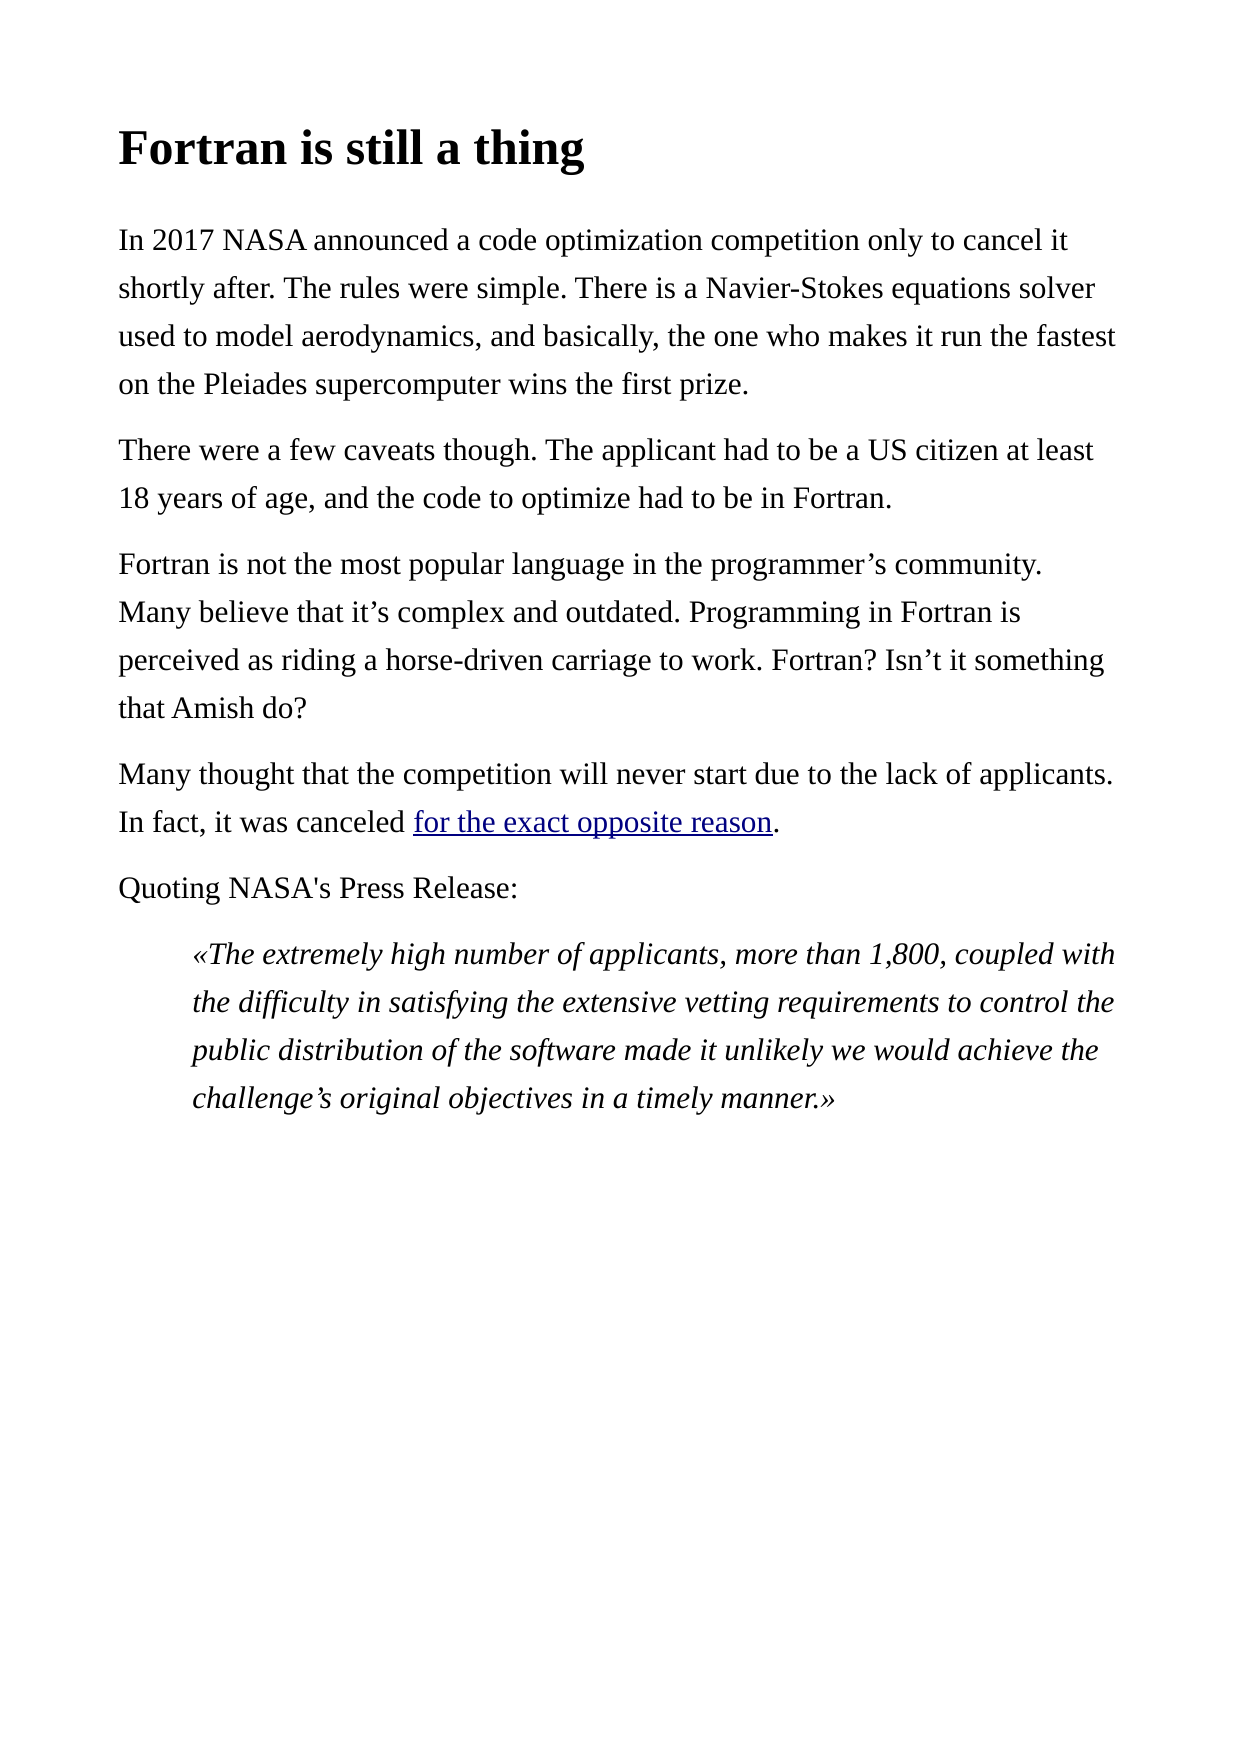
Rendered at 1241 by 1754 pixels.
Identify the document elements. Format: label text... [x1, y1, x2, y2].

text «The extremely high number of applicants, more than 1,800, coupled with the difficulty in satisfying the extensive vetting requirements to control the public distribution of the software made it unlikely we would achieve the challenge’s original objectives in a timely manner.» [192, 926, 1122, 1118]
text In 2017 NASA announced a code optimization competition only to cancel it shortly after. The rules were simple. There is a Navier-Stokes equations solver used to model aerodynamics, and basically, the one who makes it run the fastest on the Pleiades supercomputer wins the first prize. [118, 212, 1122, 404]
text Quoting NASA's Press Release: [118, 860, 1122, 908]
text Fortran is not the most popular language in the programmer’s community. Many believe that it’s complex and outdated. Programming in Fortran is perceived as riding a horse-driven carriage to work. Fortran? Isn’t it something that Amish do? [118, 536, 1122, 728]
subtitle Fortran is still a thing [118, 118, 1122, 176]
text Many thought that the competition will never start due to the lack of applicants. In fact, it was canceled for the exact opposite reason. [118, 746, 1122, 842]
text There were a few caveats though. The applicant had to be a US citizen at least 18 years of age, and the code to optimize had to be in Fortran. [118, 422, 1122, 518]
